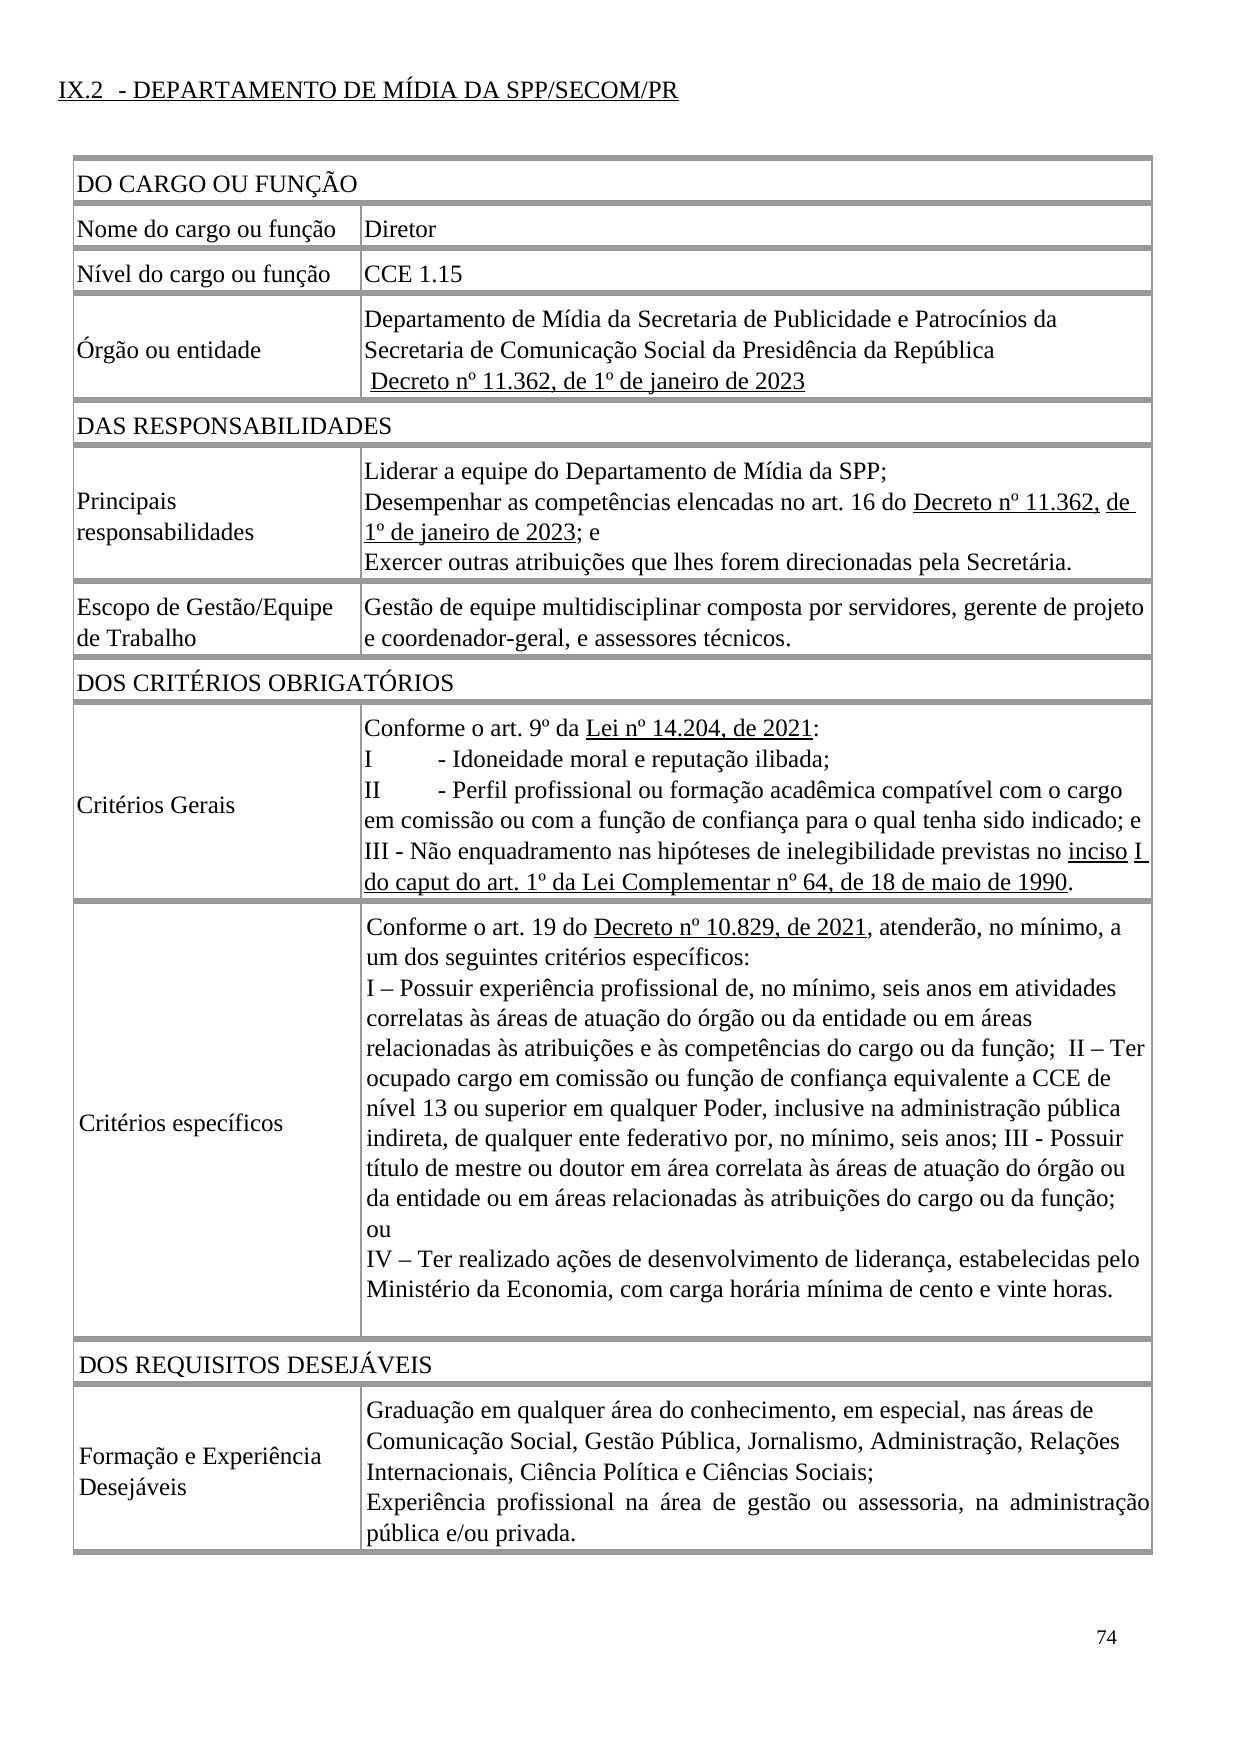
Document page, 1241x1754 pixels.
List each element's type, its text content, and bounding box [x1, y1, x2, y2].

table_cell Conforme o art. 19 do Decreto nº 10.829, de 2021, atenderão, no mínimo, a um dos seguintes critérios específicos: I – Possuir experiência profissional de, no mínimo, seis anos em atividades correlatas às áreas de atuação do órgão ou da entidade ou em áreas relacionadas às atribuições e às competências do cargo ou da função; II – Ter ocupado cargo em comissão ou função de confiança equivalente a CCE de nível 13 ou superior em qualquer Poder, inclusive na administração pública indireta, de qualquer ente federativo por, no mínimo, seis anos; III - Possuir título de mestre ou doutor em área correlata às áreas de atuação do órgão ou da entidade ou em áreas relacionadas às atribuições do cargo ou da função; ou IV – Ter realizado ações de desenvolvimento de liderança, estabelecidas pelo Ministério da Economia, com carga horária mínima de cento e vinte horas. [362, 904, 1151, 1336]
table_cell Diretor [362, 206, 1151, 245]
table_cell Escopo de Gestão/Equipe de Trabalho [74, 584, 360, 654]
table_cell Conforme o art. 9º da Lei nº 14.204, de 2021: - Idoneidade moral e reputação ilibada; - Perfil profissional ou formação acadêmica compatível com o cargo em comissão ou com a função de confiança para o qual tenha sido indicado; e III - Não enquadramento nas hipóteses de inelegibilidade previstas no inciso I do caput do art. 1º da Lei Complementar nº 64, de 18 de maio de 1990. [362, 705, 1151, 898]
table_cell Gestão de equipe multidisciplinar composta por servidores, gerente de projeto e coordenador-geral, e assessores técnicos. [362, 584, 1151, 654]
table_cell DOS REQUISITOS DESEJÁVEIS [74, 1342, 1151, 1381]
table_cell Nome do cargo ou função [74, 206, 360, 245]
table_cell Critérios Gerais [74, 705, 360, 898]
table_header DO CARGO OU FUNÇÃO [74, 161, 1151, 200]
table_cell Graduação em qualquer área do conhecimento, em especial, nas áreas de Comunicação Social, Gestão Pública, Jornalismo, Administração, Relações Internacionais, Ciência Política e Ciências Sociais; Experiência profissional na área de gestão ou assessoria, na administração pública e/ou privada. [362, 1387, 1151, 1549]
table_cell CCE 1.15 [362, 251, 1151, 290]
table_cell Órgão ou entidade [74, 296, 360, 397]
table_cell Nível do cargo ou função [74, 251, 360, 290]
table_cell Critérios específicos [74, 904, 360, 1336]
list - DEPARTAMENTO DE MÍDIA DA SPP/SECOM/PR [58, 75, 1136, 104]
table_cell DOS CRITÉRIOS OBRIGATÓRIOS [74, 660, 1151, 699]
table_cell Departamento de Mídia da Secretaria de Publicidade e Patrocínios da Secretaria de Comunicação Social da Presidência da República Decreto nº 11.362, de 1º de janeiro de 2023 [362, 296, 1151, 397]
table_cell Liderar a equipe do Departamento de Mídia da SPP; Desempenhar as competências elencadas no art. 16 do Decreto nº 11.362, de 1º de janeiro de 2023; e Exercer outras atribuições que lhes forem direcionadas pela Secretária. [362, 448, 1151, 578]
table_cell Principais responsabilidades [74, 448, 360, 578]
table_cell Formação e Experiência Desejáveis [74, 1387, 360, 1549]
table_cell DAS RESPONSABILIDADES [74, 403, 1151, 442]
